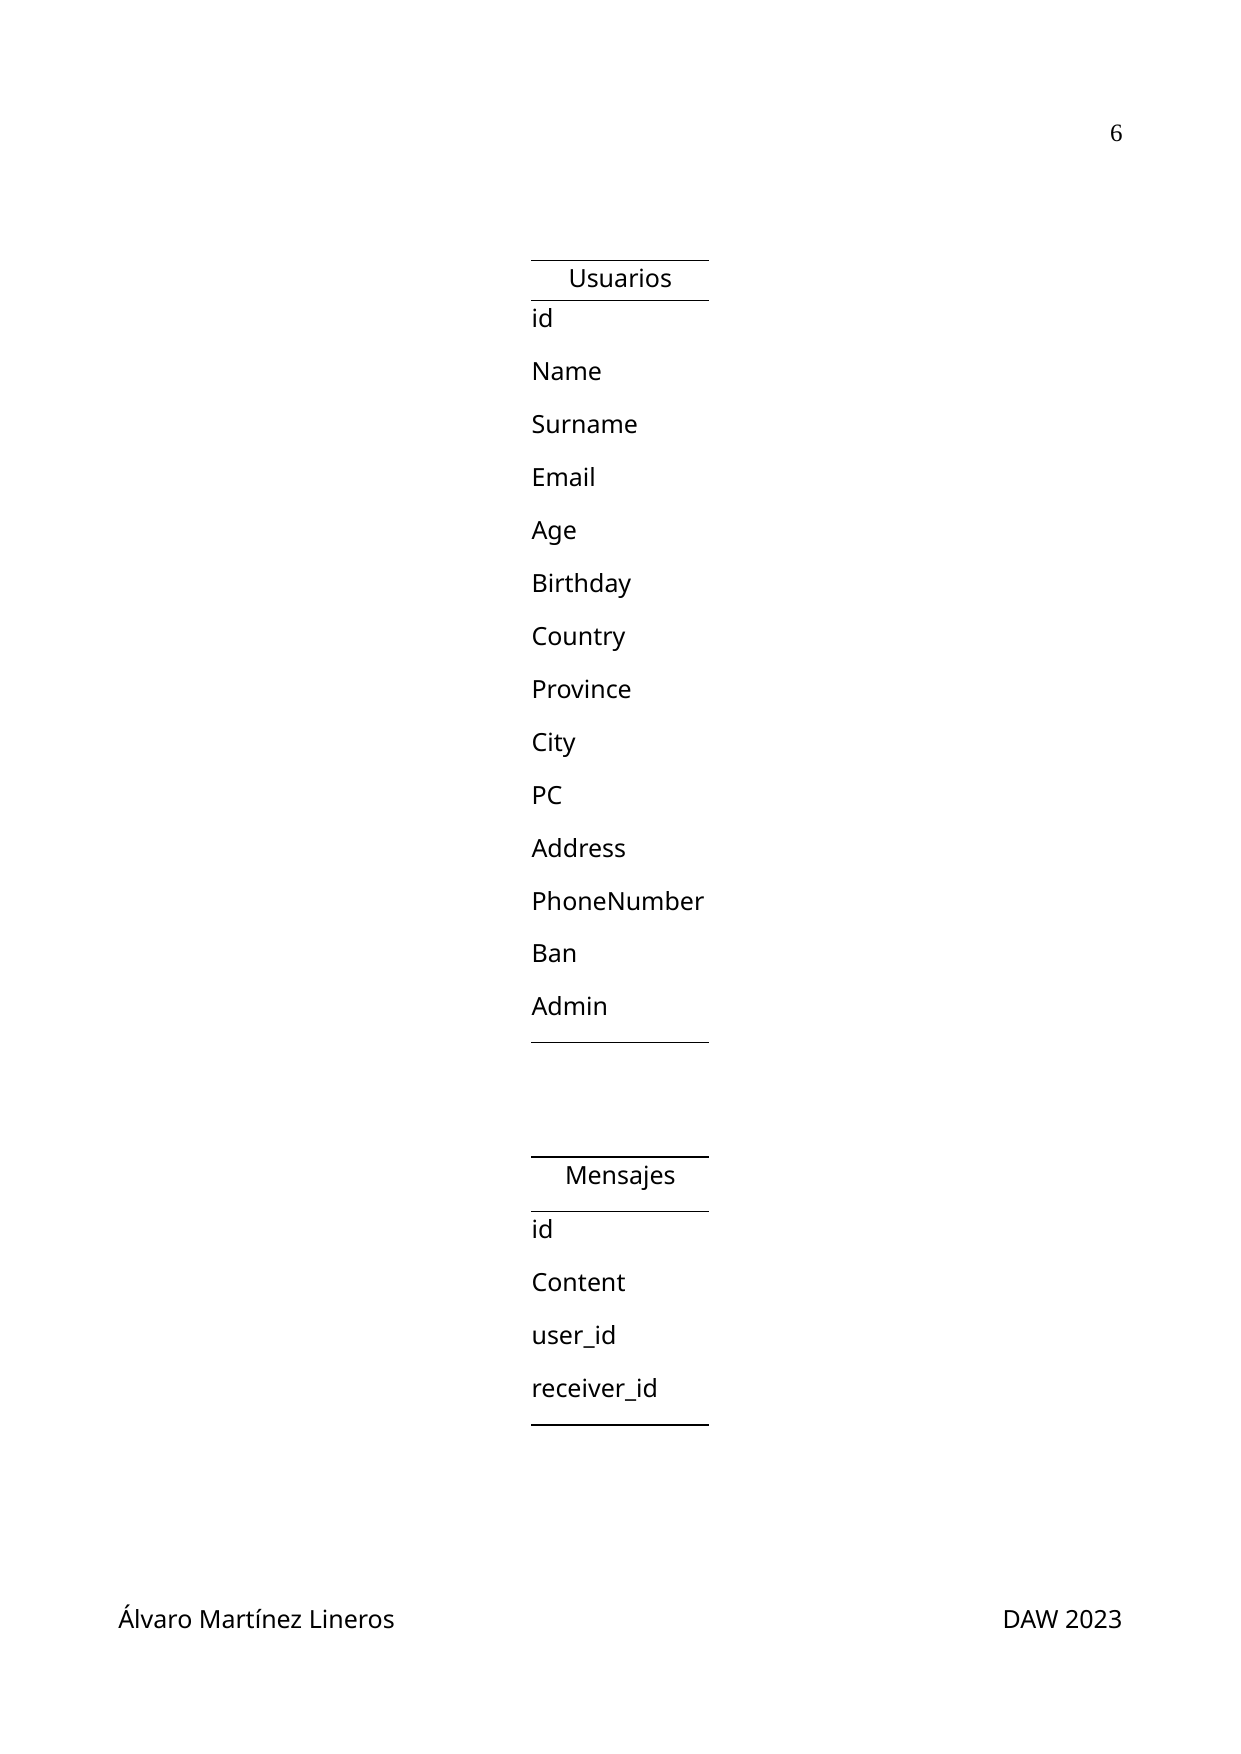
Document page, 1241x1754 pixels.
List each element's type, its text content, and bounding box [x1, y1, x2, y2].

table_cell Birthday [531, 566, 709, 618]
table_cell Province [531, 671, 709, 724]
table_header Mensajes [531, 1158, 709, 1211]
table_cell Age [531, 513, 709, 566]
table_cell id [531, 1212, 709, 1265]
table_cell Content [531, 1265, 709, 1318]
table_cell user_id [531, 1318, 709, 1371]
table_cell Email [531, 460, 709, 513]
table_cell City [531, 724, 709, 777]
table_cell PC [531, 777, 709, 830]
table_cell Address [531, 830, 709, 883]
table_cell receiver_id [531, 1371, 709, 1424]
table_cell Surname [531, 407, 709, 460]
table_cell id [531, 301, 709, 354]
table_cell PhoneNumber [531, 883, 709, 936]
table_cell Name [531, 354, 709, 407]
table_cell Ban [531, 936, 709, 989]
table_header Usuarios [531, 261, 709, 299]
table_cell Admin [531, 989, 709, 1042]
table_cell Country [531, 619, 709, 671]
